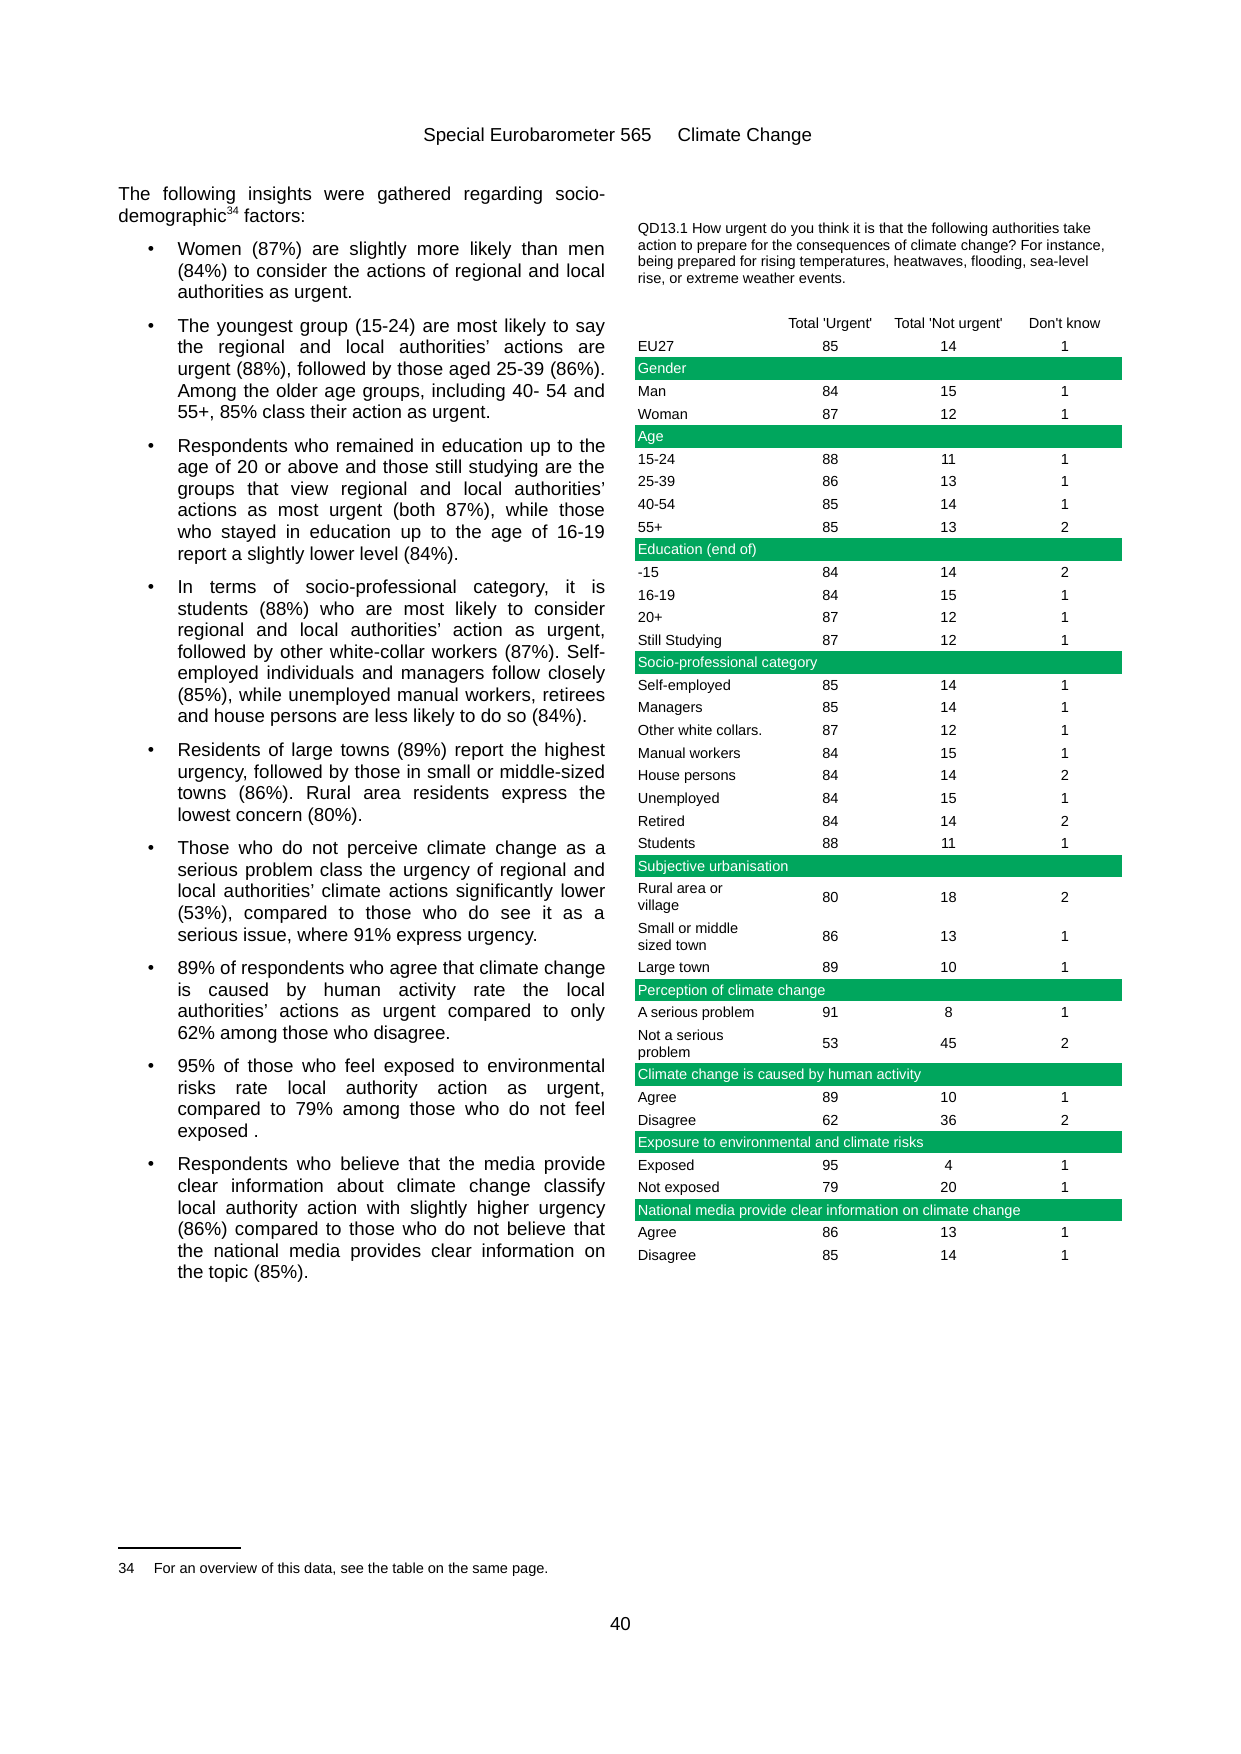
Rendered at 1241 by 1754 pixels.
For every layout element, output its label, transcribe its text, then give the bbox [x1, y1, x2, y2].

table_cell 80 [771, 877, 890, 916]
table_cell 14 [890, 493, 1007, 515]
table_cell 2 [1007, 877, 1122, 916]
table_cell 1 [1007, 1086, 1122, 1108]
table_cell 1 [1007, 470, 1122, 493]
table_cell 14 [890, 696, 1007, 719]
list Respondents who believe that the media provide clear information about climate change classify local authority action with slightly higher urgency (86%) compared to those who do not believe that the national media provides clear information on the topic (85%). [148, 1153, 605, 1283]
table_cell 12 [890, 403, 1007, 425]
table_cell Self-employed [635, 674, 771, 696]
table_cell 1 [1007, 583, 1122, 606]
table_cell 13 [890, 1221, 1007, 1244]
table_cell Not exposed [635, 1176, 771, 1199]
table_cell Education (end of) [635, 538, 1122, 561]
table_cell A serious problem [635, 1001, 771, 1024]
table_cell 11 [890, 448, 1007, 470]
table_cell Managers [635, 696, 771, 719]
table_cell Subjective urbanisation [635, 855, 1122, 877]
table_cell 62 [771, 1108, 890, 1131]
table_cell Unemployed [635, 787, 771, 809]
table_cell 2 [1007, 561, 1122, 583]
table_cell 79 [771, 1176, 890, 1199]
table_cell 15 [890, 741, 1007, 764]
table_cell 1 [1007, 1176, 1122, 1199]
table_cell EU27 [635, 335, 771, 357]
table_cell 1 [1007, 741, 1122, 764]
table_cell 18 [890, 877, 1007, 916]
table_cell 84 [771, 809, 890, 832]
table_cell Small or middle sized town [635, 916, 771, 956]
table_cell 86 [771, 470, 890, 493]
table_cell 2 [1007, 1108, 1122, 1131]
table_cell 1 [1007, 832, 1122, 854]
table_cell 91 [771, 1001, 890, 1024]
table_cell 55+ [635, 515, 771, 538]
table_cell -15 [635, 561, 771, 583]
table_cell 15 [890, 380, 1007, 402]
table_cell Disagree [635, 1108, 771, 1131]
table_cell 1 [1007, 719, 1122, 741]
table_cell 1 [1007, 1221, 1122, 1244]
text The following insights were gathered regarding socio- demographic factors: [118, 183, 605, 226]
table_cell Climate change is caused by human activity [635, 1063, 1122, 1086]
table_cell [635, 289, 771, 312]
table_cell 89 [771, 1086, 890, 1108]
table_cell 20+ [635, 606, 771, 628]
table_cell 14 [890, 335, 1007, 357]
table_cell House persons [635, 764, 771, 787]
table_cell 10 [890, 956, 1007, 978]
table_cell Other white collars. [635, 719, 771, 741]
table_cell 15 [890, 787, 1007, 809]
table_cell 53 [771, 1024, 890, 1063]
table_cell 2 [1007, 515, 1122, 538]
table_cell Agree [635, 1086, 771, 1108]
table_cell 85 [771, 493, 890, 515]
table_cell Don't know [1007, 312, 1122, 334]
table_cell 8 [890, 1001, 1007, 1024]
table_cell 13 [890, 515, 1007, 538]
table_cell 85 [771, 515, 890, 538]
table_cell 14 [890, 809, 1007, 832]
table_cell [890, 289, 1007, 312]
table_cell Manual workers [635, 741, 771, 764]
table_cell 16-19 [635, 583, 771, 606]
table_cell 11 [890, 832, 1007, 854]
table_cell National media provide clear information on climate change [635, 1199, 1122, 1221]
table_cell 20 [890, 1176, 1007, 1199]
table_cell Man [635, 380, 771, 402]
table_cell [771, 289, 890, 312]
table_cell 89 [771, 956, 890, 978]
table_cell 36 [890, 1108, 1007, 1131]
table_cell [1007, 289, 1122, 312]
table_cell 85 [771, 1244, 890, 1266]
table_cell 87 [771, 629, 890, 651]
table_cell 84 [771, 787, 890, 809]
table_cell Age [635, 425, 1122, 448]
list 95% of those who feel exposed to environmental risks rate local authority action as urgent, compared to 79% among those who do not feel exposed . [148, 1055, 605, 1141]
table_cell 95 [771, 1154, 890, 1176]
table_cell 2 [1007, 809, 1122, 832]
table_cell Woman [635, 403, 771, 425]
table_cell 1 [1007, 1244, 1122, 1266]
table_cell 1 [1007, 493, 1122, 515]
table_cell 84 [771, 380, 890, 402]
table_cell 84 [771, 583, 890, 606]
table_cell 84 [771, 561, 890, 583]
table_cell 12 [890, 629, 1007, 651]
table_cell 15-24 [635, 448, 771, 470]
table_cell Rural area or village [635, 877, 771, 916]
table_cell Still Studying [635, 629, 771, 651]
table_cell 87 [771, 403, 890, 425]
table_cell 4 [890, 1154, 1007, 1176]
table_cell [635, 312, 771, 334]
table_cell 85 [771, 696, 890, 719]
list Those who do not perceive climate change as a serious problem class the urgency of regional and local authorities’ climate actions significantly lower (53%), compared to those who do see it as a serious issue, where 91% express urgency. [148, 837, 605, 945]
table_cell 10 [890, 1086, 1007, 1108]
table_cell 87 [771, 719, 890, 741]
table_cell 1 [1007, 629, 1122, 651]
table_cell 1 [1007, 1154, 1122, 1176]
table_cell 1 [1007, 674, 1122, 696]
table_cell 13 [890, 916, 1007, 956]
table_cell 86 [771, 1221, 890, 1244]
table_cell 1 [1007, 787, 1122, 809]
list 89% of respondents who agree that climate change is caused by human activity rate the local authorities’ actions as urgent compared to only 62% among those who disagree. [148, 957, 605, 1043]
table_cell 1 [1007, 956, 1122, 978]
table_cell Perception of climate change [635, 979, 1122, 1001]
table_cell Socio-professional category [635, 651, 1122, 674]
table_cell 12 [890, 606, 1007, 628]
table_cell Students [635, 832, 771, 854]
table_cell Gender [635, 357, 1122, 380]
table_cell 14 [890, 561, 1007, 583]
table_cell 15 [890, 583, 1007, 606]
table_cell 1 [1007, 1001, 1122, 1024]
table_cell 40-54 [635, 493, 771, 515]
list Residents of large towns (89%) report the highest urgency, followed by those in small or middle-sized towns (86%). Rural area residents express the lowest concern (80%). [148, 739, 605, 825]
table_cell 88 [771, 448, 890, 470]
table_cell Retired [635, 809, 771, 832]
text For an overview of this data, see the table on the same page. [118, 1560, 605, 1577]
table_cell 85 [771, 674, 890, 696]
table_cell 1 [1007, 403, 1122, 425]
table_cell Large town [635, 956, 771, 978]
table_cell 1 [1007, 448, 1122, 470]
table_cell 14 [890, 674, 1007, 696]
table_cell 87 [771, 606, 890, 628]
table_cell 2 [1007, 1024, 1122, 1063]
table_cell 25-39 [635, 470, 771, 493]
table_header QD13.1 How urgent do you think it is that the following authorities take action to prepare for the consequences of climate change? For instance, being prepared for rising temperatures, heatwaves, flooding, sea-level rise, or extreme weather events. [635, 216, 1122, 289]
table_cell 2 [1007, 764, 1122, 787]
table_cell Agree [635, 1221, 771, 1244]
table_cell 12 [890, 719, 1007, 741]
table_cell 88 [771, 832, 890, 854]
table_cell Total 'Urgent' [771, 312, 890, 334]
table_cell 14 [890, 1244, 1007, 1266]
table_cell 45 [890, 1024, 1007, 1063]
table_cell 1 [1007, 380, 1122, 402]
list The youngest group (15-24) are most likely to say the regional and local authorities’ actions are urgent (88%), followed by those aged 25-39 (86%). Among the older age groups, including 40- 54 and 55+, 85% class their action as urgent. [148, 315, 605, 423]
table_cell Total 'Not urgent' [890, 312, 1007, 334]
table_cell 1 [1007, 916, 1122, 956]
table_cell 1 [1007, 606, 1122, 628]
table_cell 14 [890, 764, 1007, 787]
table_cell 1 [1007, 696, 1122, 719]
list Women (87%) are slightly more likely than men (84%) to consider the actions of regional and local authorities as urgent. [148, 238, 605, 303]
table_cell 84 [771, 764, 890, 787]
table_cell 86 [771, 916, 890, 956]
table_cell 13 [890, 470, 1007, 493]
table_cell Disagree [635, 1244, 771, 1266]
table_cell Not a serious problem [635, 1024, 771, 1063]
table_cell Exposure to environmental and climate risks [635, 1131, 1122, 1153]
list Respondents who remained in education up to the age of 20 or above and those still studying are the groups that view regional and local authorities’ actions as most urgent (both 87%), while those who stayed in education up to the age of 16-19 report a slightly lower level (84%). [148, 434, 605, 564]
table_cell Exposed [635, 1154, 771, 1176]
table_cell 84 [771, 741, 890, 764]
table_cell 1 [1007, 335, 1122, 357]
table_cell 85 [771, 335, 890, 357]
list In terms of socio-professional category, it is students (88%) who are most likely to consider regional and local authorities’ action as urgent, followed by other white-collar workers (87%). Self- employed individuals and managers follow closely (85%), while unemployed manual workers, retirees and house persons are less likely to do so (84%). [148, 576, 605, 727]
